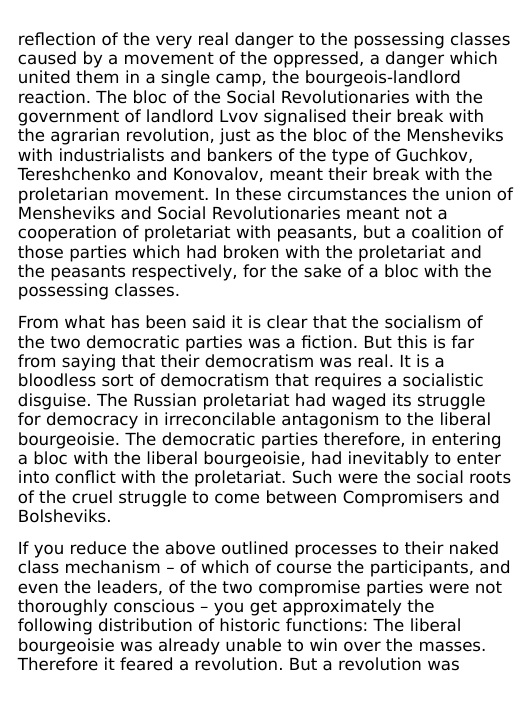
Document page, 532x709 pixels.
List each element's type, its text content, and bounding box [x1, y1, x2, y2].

text If you reduce the above outlined processes to their naked class mechanism – of which of course the participants, and even the leaders, of the two compromise parties were not thoroughly conscious – you get approximately the following distribution of historic functions: The liberal bourgeoisie was already unable to win over the masses. Therefore it feared a revolution. But a revolution was [18, 539, 514, 674]
text From what has been said it is clear that the socialism of the two democratic parties was a fiction. But this is far from saying that their democratism was real. It is a bloodless sort of democratism that requires a socialistic disguise. The Russian proletariat had waged its struggle for democracy in irreconcilable antagonism to the liberal bourgeoisie. The democratic parties therefore, in entering a bloc with the liberal bourgeoisie, had inevitably to enter into conflict with the proletariat. Such were the social roots of the cruel struggle to come between Compromisers and Bolsheviks. [18, 313, 514, 526]
text reflection of the very real danger to the possessing classes caused by a movement of the oppressed, a danger which united them in a single camp, the bourgeois-landlord reaction. The bloc of the Social Revolutionaries with the government of landlord Lvov signalised their break with the agrarian revolution, just as the bloc of the Mensheviks with industrialists and bankers of the type of Guchkov, Tereshchenko and Konovalov, meant their break with the proletarian movement. In these circumstances the union of Mensheviks and Social Revolutionaries meant not a cooperation of proletariat with peasants, but a coalition of those parties which had broken with the proletariat and the peasants respectively, for the sake of a bloc with the possessing classes. [18, 29, 514, 301]
